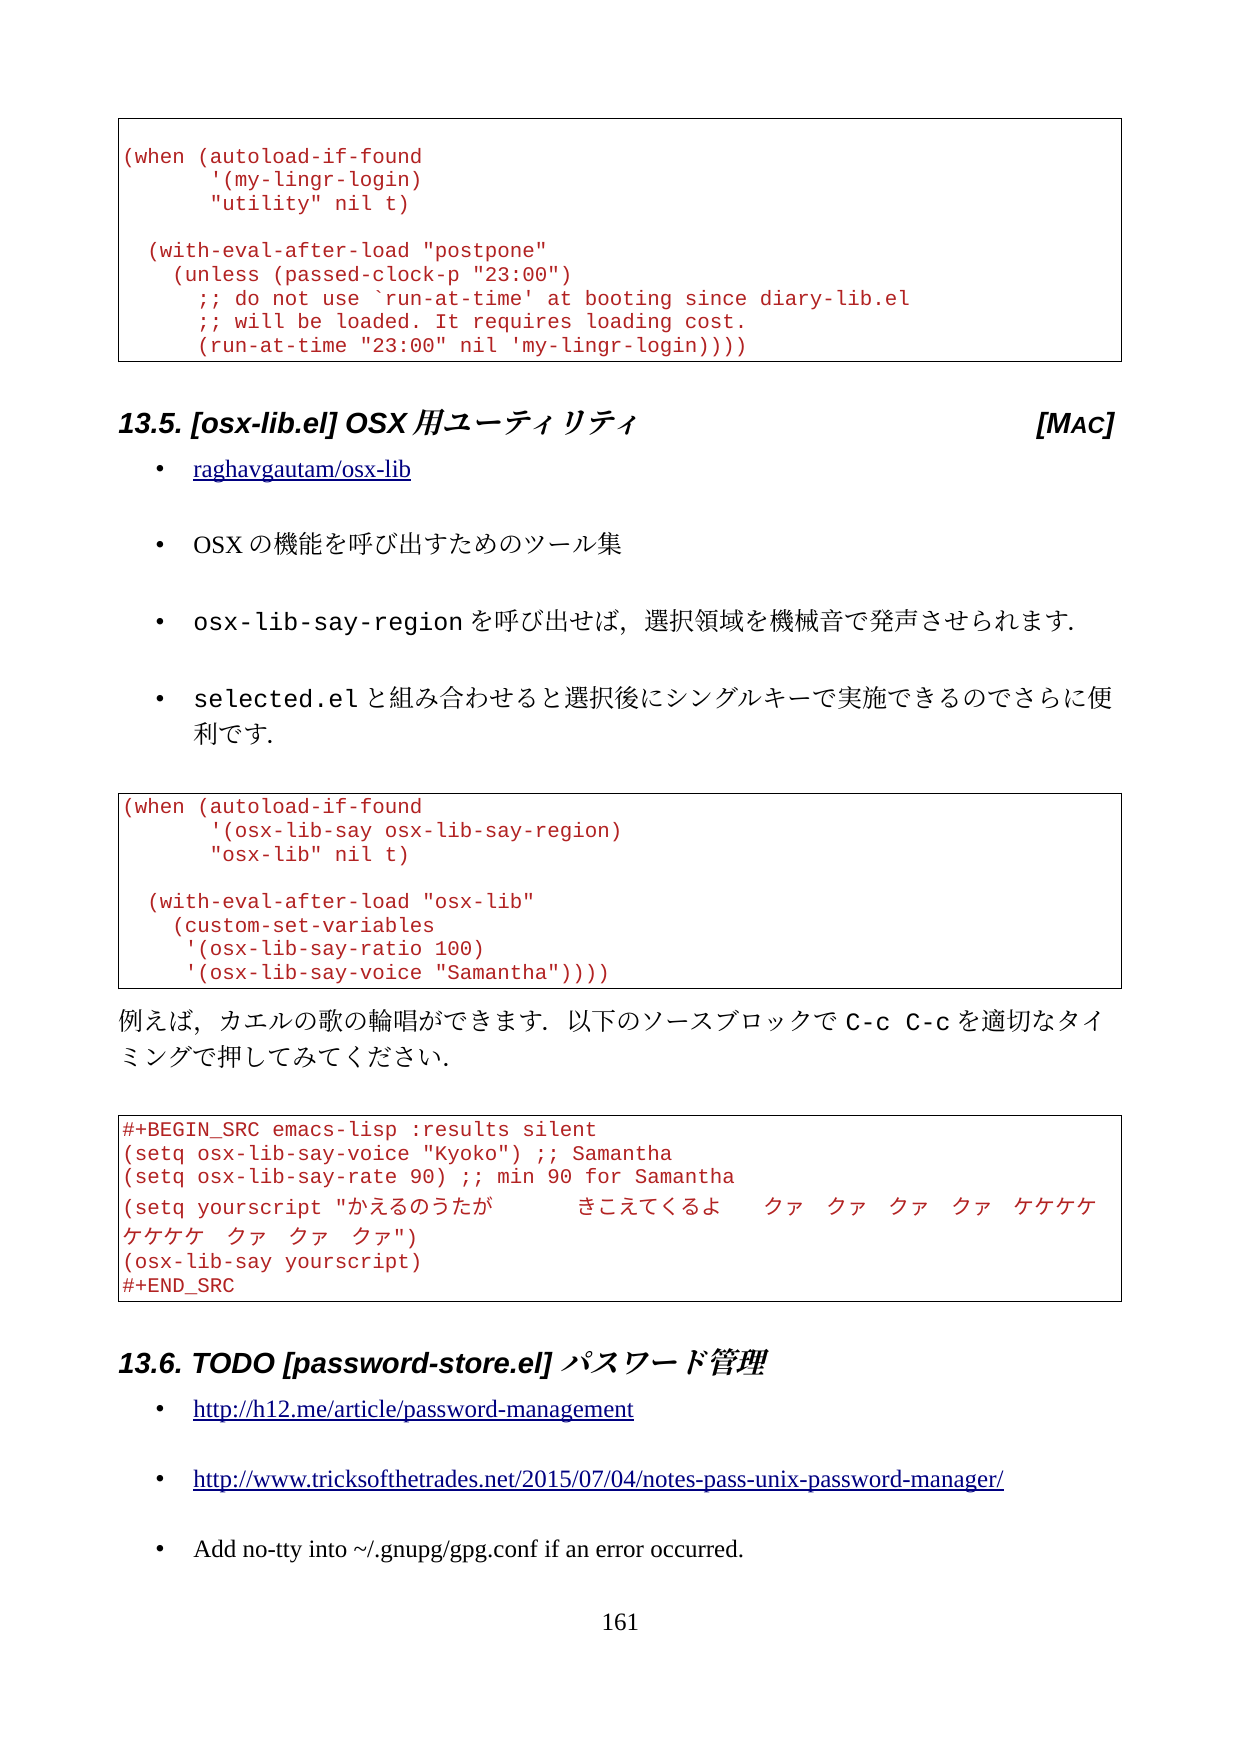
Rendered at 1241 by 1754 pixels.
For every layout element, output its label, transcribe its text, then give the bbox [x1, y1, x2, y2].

text (unless (passed-clock-p "23:00") [119, 260, 1121, 284]
list OSXの機能を呼び出すためのツール集 [156, 524, 1122, 589]
list selected.el と組み合わせると選択後にシングルキーで実施できるのでさらに便利です． [156, 679, 1122, 780]
text (when (autoload-if-found [119, 142, 1121, 165]
text '(osx-lib-say osx-lib-say-region) [119, 816, 1121, 840]
subtitle TODO [password-store.el] パスワード管理 [118, 1340, 1122, 1382]
text (setq osx-lib-say-voice "Kyoko") ;; Samantha [119, 1139, 1121, 1163]
text #+END_SRC [119, 1271, 1121, 1301]
text 例えば，カエルの歌の輪唱ができます．以下のソースブロックで C-c C-c を適切なタイミングで押してみてください． [118, 1002, 1122, 1103]
text (with-eval-after-load "postpone" [119, 236, 1121, 260]
text (run-at-time "23:00" nil 'my-lingr-login)))) [119, 331, 1121, 361]
text '(my-lingr-login) [119, 165, 1121, 189]
text (when (autoload-if-found [119, 794, 1121, 816]
list osx-lib-say-region を呼び出せば，選択領域を機械音で発声させられます． [156, 601, 1122, 666]
list raghavgautam/osx-lib [156, 454, 1122, 512]
text (osx-lib-say yourscript) [119, 1247, 1121, 1271]
list http://h12.me/article/password-management [156, 1394, 1122, 1452]
text #+BEGIN_SRC emacs-lisp :results silent [119, 1116, 1121, 1139]
text (with-eval-after-load "osx-lib" [119, 887, 1121, 911]
text '(osx-lib-say-ratio 100) [119, 934, 1121, 958]
text "utility" nil t) [119, 189, 1121, 213]
text (setq yourscript "かえるのうたが きこえてくるよ クァ クァ クァ クァ ケケケケ ケケケケ クァ クァ クァ") [119, 1186, 1121, 1247]
text (setq osx-lib-say-rate 90) ;; min 90 for Samantha [119, 1163, 1121, 1186]
subtitle [osx-lib.el] OSX用ユーティリティ [Mac] [118, 400, 1122, 442]
text ;; will be loaded. It requires loading cost. [119, 307, 1121, 331]
text (custom-set-variables [119, 911, 1121, 934]
list http://www.tricksofthetrades.net/2015/07/04/notes-pass-unix-password-manager/ [156, 1464, 1122, 1522]
list Add no-tty into ~/.gnupg/gpg.conf if an error occurred. [156, 1534, 1122, 1563]
text "osx-lib" nil t) [119, 840, 1121, 863]
text ;; do not use `run-at-time' at booting since diary-lib.el [119, 284, 1121, 307]
text '(osx-lib-say-voice "Samantha")))) [119, 958, 1121, 988]
